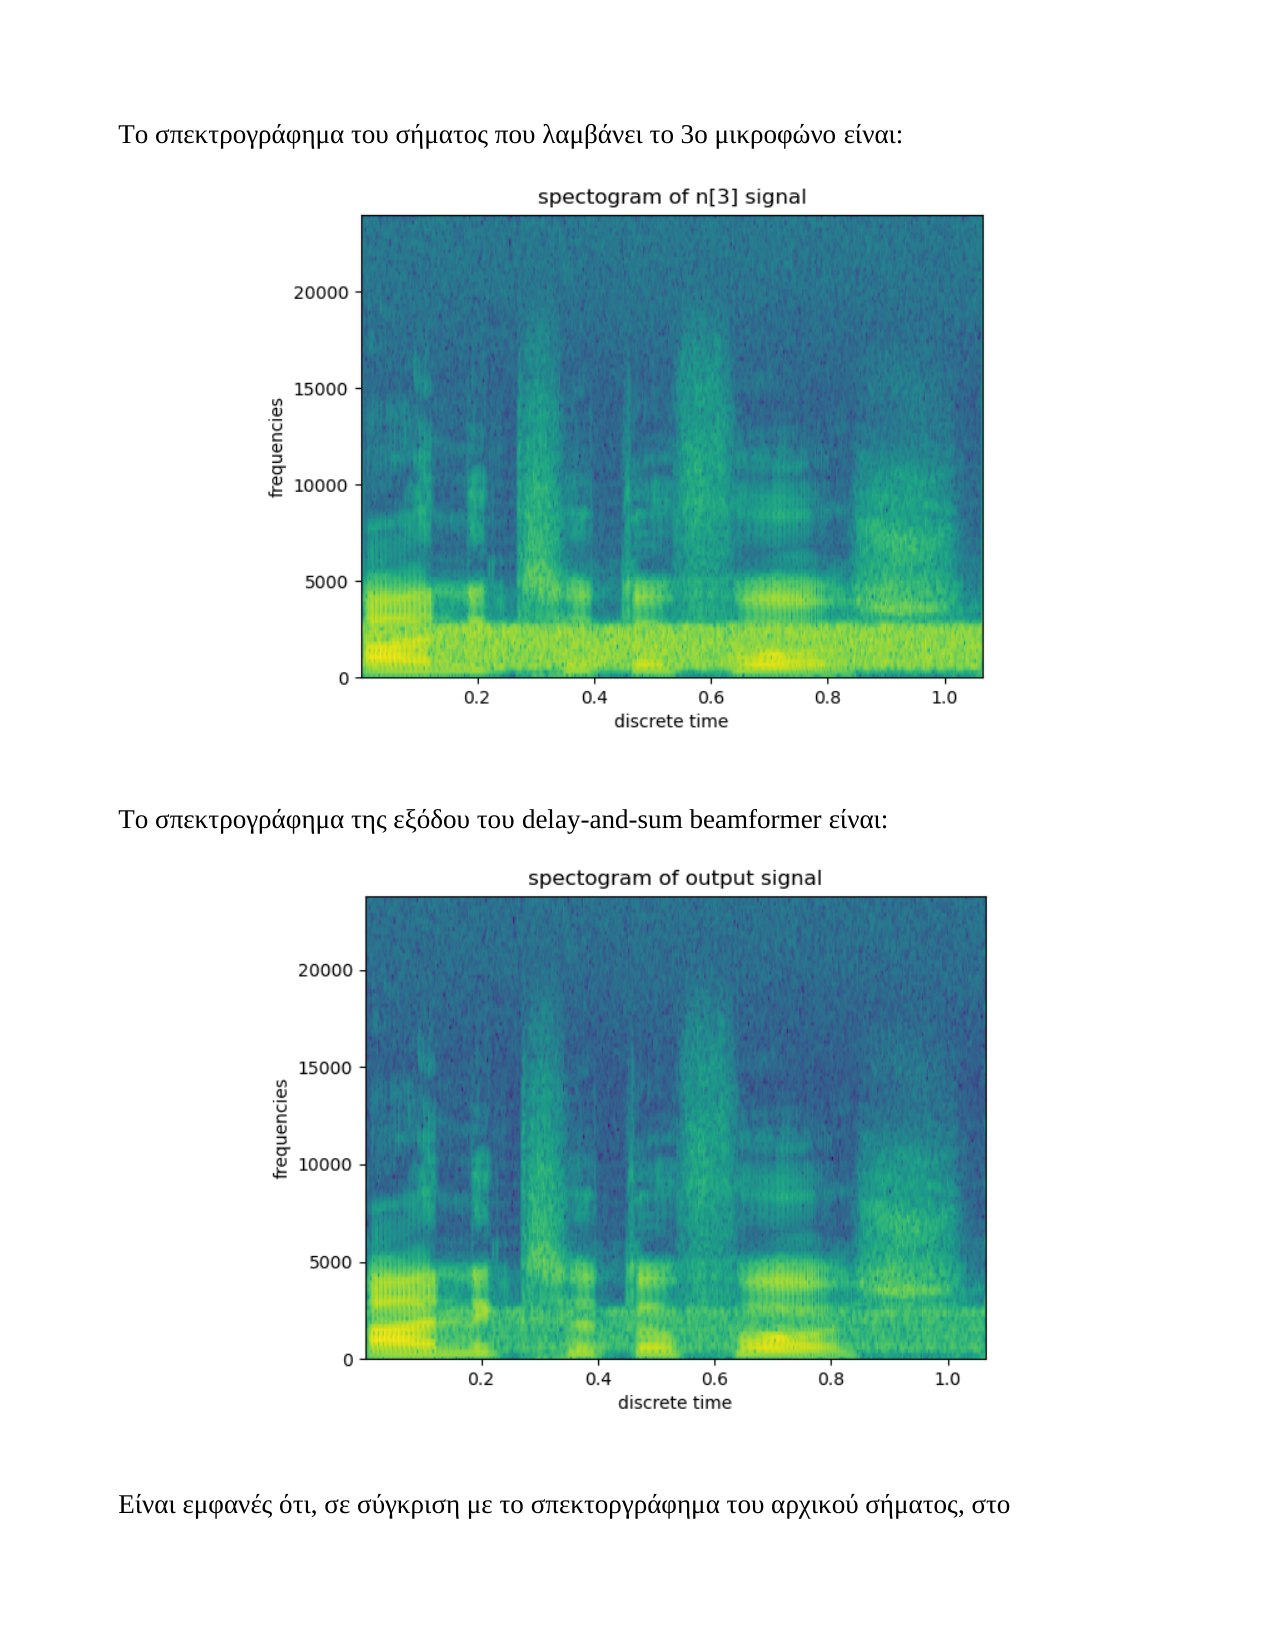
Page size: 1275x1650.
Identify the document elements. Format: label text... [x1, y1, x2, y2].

text Είναι εμφανές ότι, σε σύγκριση με το σπεκτοργράφημα του αρχικού σήματος, στο [118, 1488, 1157, 1520]
text Το σπεκτρογράφημα του σήματος που λαμβάνει το 3ο μικροφώνο είναι: [118, 118, 1157, 149]
picture [268, 865, 1007, 1419]
picture [261, 180, 1014, 735]
text Το σπεκτρογράφημα της εξόδου του delay-and-sum beamformer είναι: [118, 803, 1157, 834]
